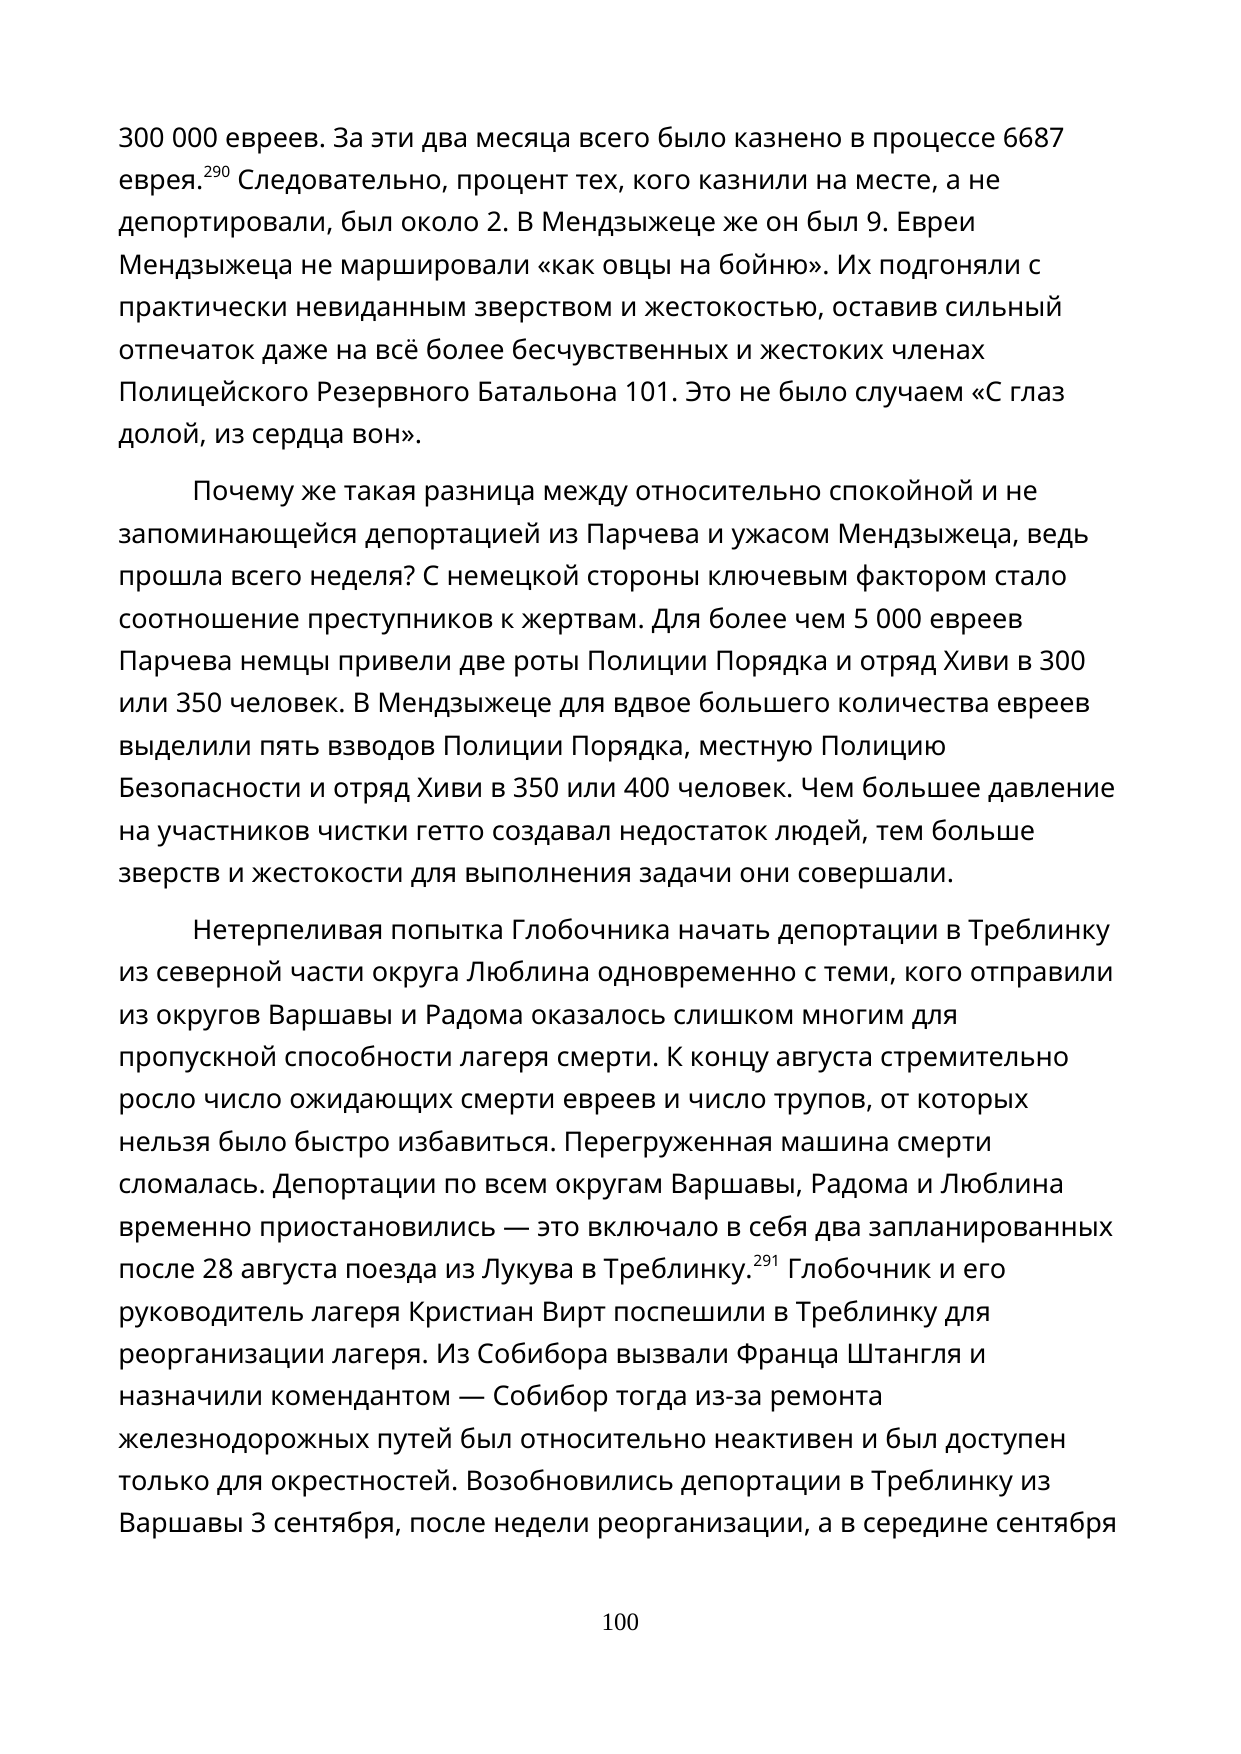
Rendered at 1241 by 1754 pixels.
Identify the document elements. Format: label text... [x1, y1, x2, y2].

text Почему же такая разница между относительно спокойной и не запоминающейся депортацией из Парчева и ужасом Мендзыжеца, ведь прошла всего неделя? С немецкой стороны ключевым фактором стало соотношение преступников к жертвам. Для более чем 5 000 евреев Парчева немцы привели две роты Полиции Порядка и отряд Хиви в 300 или 350 человек. В Мендзыжеце для вдвое большего количества евреев выделили пять взводов Полиции Порядка, местную Полицию Безопасности и отряд Хиви в 350 или 400 человек. Чем большее давление на участников чистки гетто создавал недостаток людей, тем больше зверств и жестокости для выполнения задачи они совершали. [118, 472, 1122, 890]
text 300 000 евреев. За эти два месяца всего было казнено в процессе 6687 еврея. Следовательно, процент тех, кого казнили на месте, а не депортировали, был около 2. В Мендзыжеце же он был 9. Евреи Мендзыжеца не маршировали «как овцы на бойню». Их подгоняли с практически невиданным зверством и жестокостью, оставив сильный отпечаток даже на всё более бесчувственных и жестоких членах Полицейского Резервного Батальона 101. Это не было случаем «С глаз долой, из сердца вон». [118, 118, 1122, 452]
text Нетерпеливая попытка Глобочника начать депортации в Треблинку из северной части округа Люблина одновременно с теми, кого отправили из округов Варшавы и Радома оказалось слишком многим для пропускной способности лагеря смерти. К концу августа стремительно росло число ожидающих смерти евреев и число трупов, от которых нельзя было быстро избавиться. Перегруженная машина смерти сломалась. Депортации по всем округам Варшавы, Радома и Люблина временно приостановились — это включало в себя два запланированных после 28 августа поезда из Лукува в Треблинку. Глобочник и его руководитель лагеря Кристиан Вирт поспешили в Треблинку для реорганизации лагеря. Из Собибора вызвали Франца Штангля и назначили комендантом — Собибор тогда из-за ремонта железнодорожных путей был относительно неактивен и был доступен только для окрестностей. Возобновились депортации в Треблинку из Варшавы 3 сентября, после недели реорганизации, а в середине сентября [118, 910, 1122, 1541]
